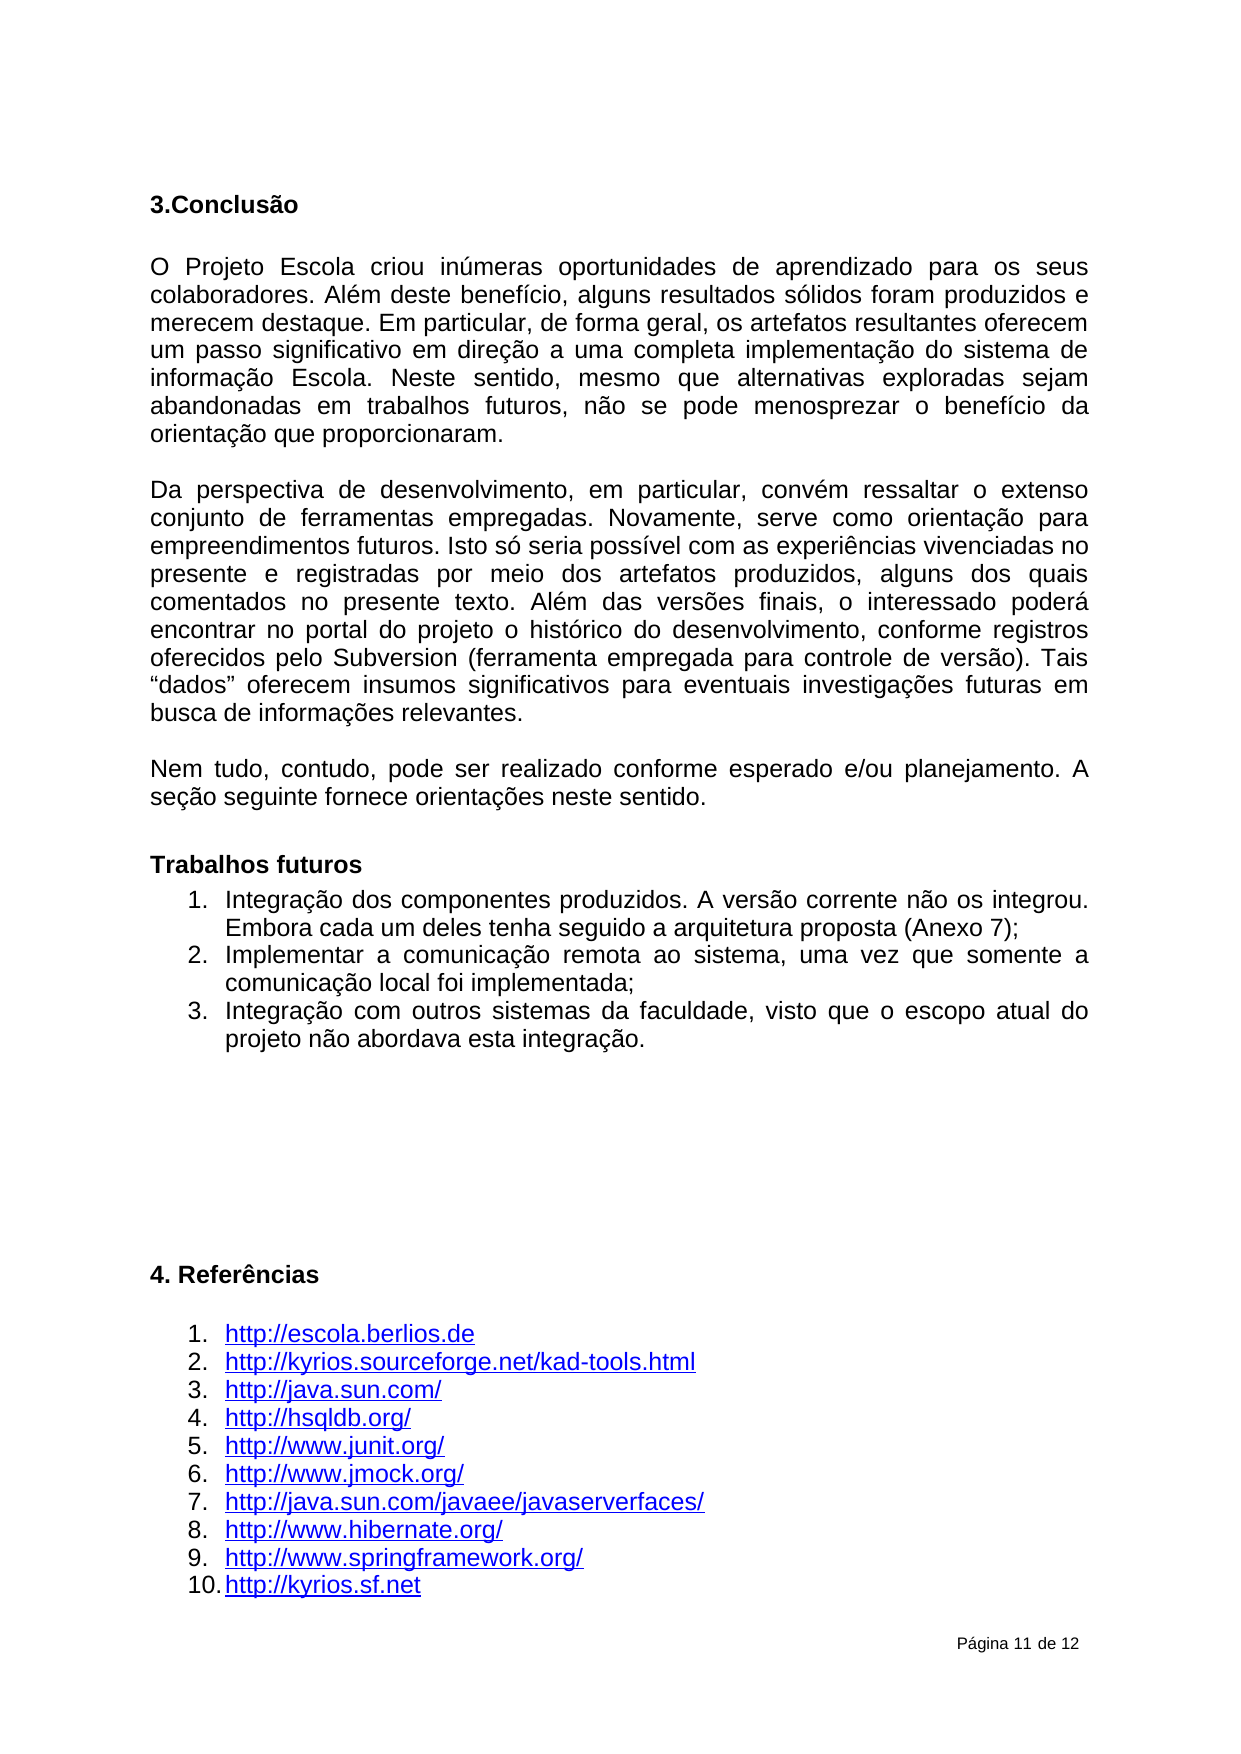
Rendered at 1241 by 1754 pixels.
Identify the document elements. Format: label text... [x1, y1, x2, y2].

text O Projeto Escola criou inúmeras oportunidades de aprendizado para os seus colaboradores. Além deste benefício, alguns resultados sólidos foram produzidos e merecem destaque. Em particular, de forma geral, os artefatos resultantes oferecem um passo significativo em direção a uma completa implementação do sistema de informação Escola. Neste sentido, mesmo que alternativas exploradas sejam abandonadas em trabalhos futuros, não se pode menosprezar o benefício da orientação que proporcionaram. [150, 252, 1090, 448]
list http://kyrios.sourceforge.net/kad-tools.html [187, 1348, 1090, 1376]
text Da perspectiva de desenvolvimento, em particular, convém ressaltar o extenso conjunto de ferramentas empregadas. Novamente, serve como orientação para empreendimentos futuros. Isto só seria possível com as experiências vivenciadas no presente e registradas por meio dos artefatos produzidos, alguns dos quais comentados no presente texto. Além das versões finais, o interessado poderá encontrar no portal do projeto o histórico do desenvolvimento, conforme registros oferecidos pelo Subversion (ferramenta empregada para controle de versão). Tais “dados” oferecem insumos significativos para eventuais investigações futuras em busca de informações relevantes. [150, 476, 1090, 727]
list http://java.sun.com/ [187, 1376, 1090, 1404]
text Nem tudo, contudo, pode ser realizado conforme esperado e/ou planejamento. A seção seguinte fornece orientações neste sentido. [150, 755, 1090, 811]
list http://kyrios.sf.net [187, 1571, 1090, 1599]
list http://www.jmock.org/ [187, 1459, 1090, 1487]
list Integração dos componentes produzidos. A versão corrente não os integrou. Embora cada um deles tenha seguido a arquitetura proposta (Anexo 7); [187, 885, 1090, 941]
list http://java.sun.com/javaee/javaserverfaces/ [187, 1487, 1090, 1515]
subtitle Referências [150, 1261, 1090, 1289]
list http://escola.berlios.de [187, 1320, 1090, 1348]
list http://www.springframework.org/ [187, 1543, 1090, 1571]
list http://www.junit.org/ [187, 1432, 1090, 1459]
subtitle Conclusão [150, 190, 1090, 218]
list Integração com outros sistemas da faculdade, visto que o escopo atual do projeto não abordava esta integração. [187, 997, 1090, 1053]
list Implementar a comunicação remota ao sistema, uma vez que somente a comunicação local foi implementada; [187, 941, 1090, 997]
list http://hsqldb.org/ [187, 1404, 1090, 1432]
list http://www.hibernate.org/ [187, 1515, 1090, 1543]
subtitle Trabalhos futuros [150, 851, 1090, 879]
